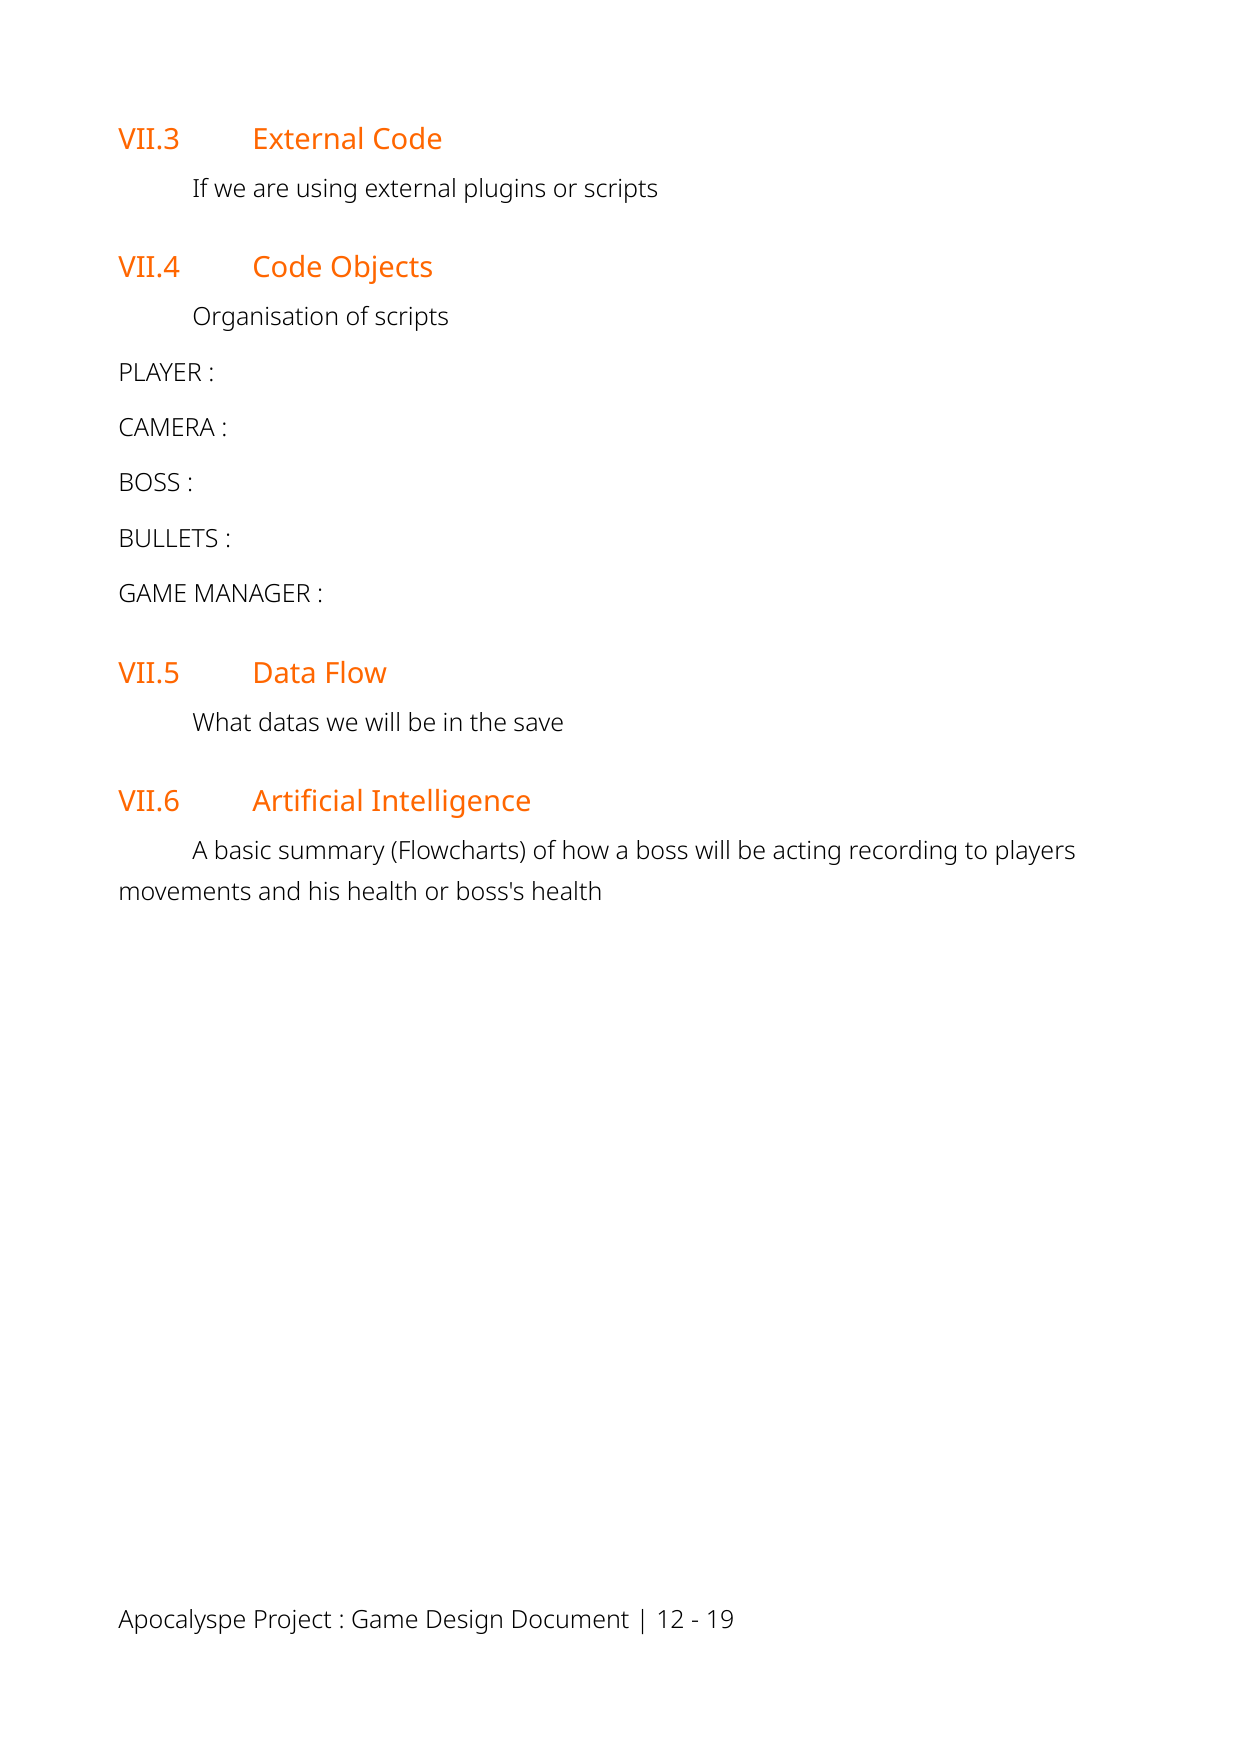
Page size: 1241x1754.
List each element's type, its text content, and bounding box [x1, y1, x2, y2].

text Organisation of scripts [118, 299, 1122, 333]
subtitle External Code [118, 118, 1122, 158]
text BOSS : [118, 465, 1122, 499]
text PLAYER : [118, 354, 1122, 388]
subtitle Code Objects [118, 247, 1122, 286]
subtitle Artificial Intelligence [118, 781, 1122, 820]
text What datas we will be in the save [118, 704, 1122, 738]
text A basic summary (Flowcharts) of how a boss will be acting recording to players movements and his health or boss's health [118, 833, 1122, 908]
text CAMERA : [118, 409, 1122, 444]
text GAME MANAGER : [118, 576, 1122, 610]
text BULLETS : [118, 520, 1122, 554]
text If we are using external plugins or scripts [118, 170, 1122, 204]
subtitle Data Flow [118, 652, 1122, 692]
